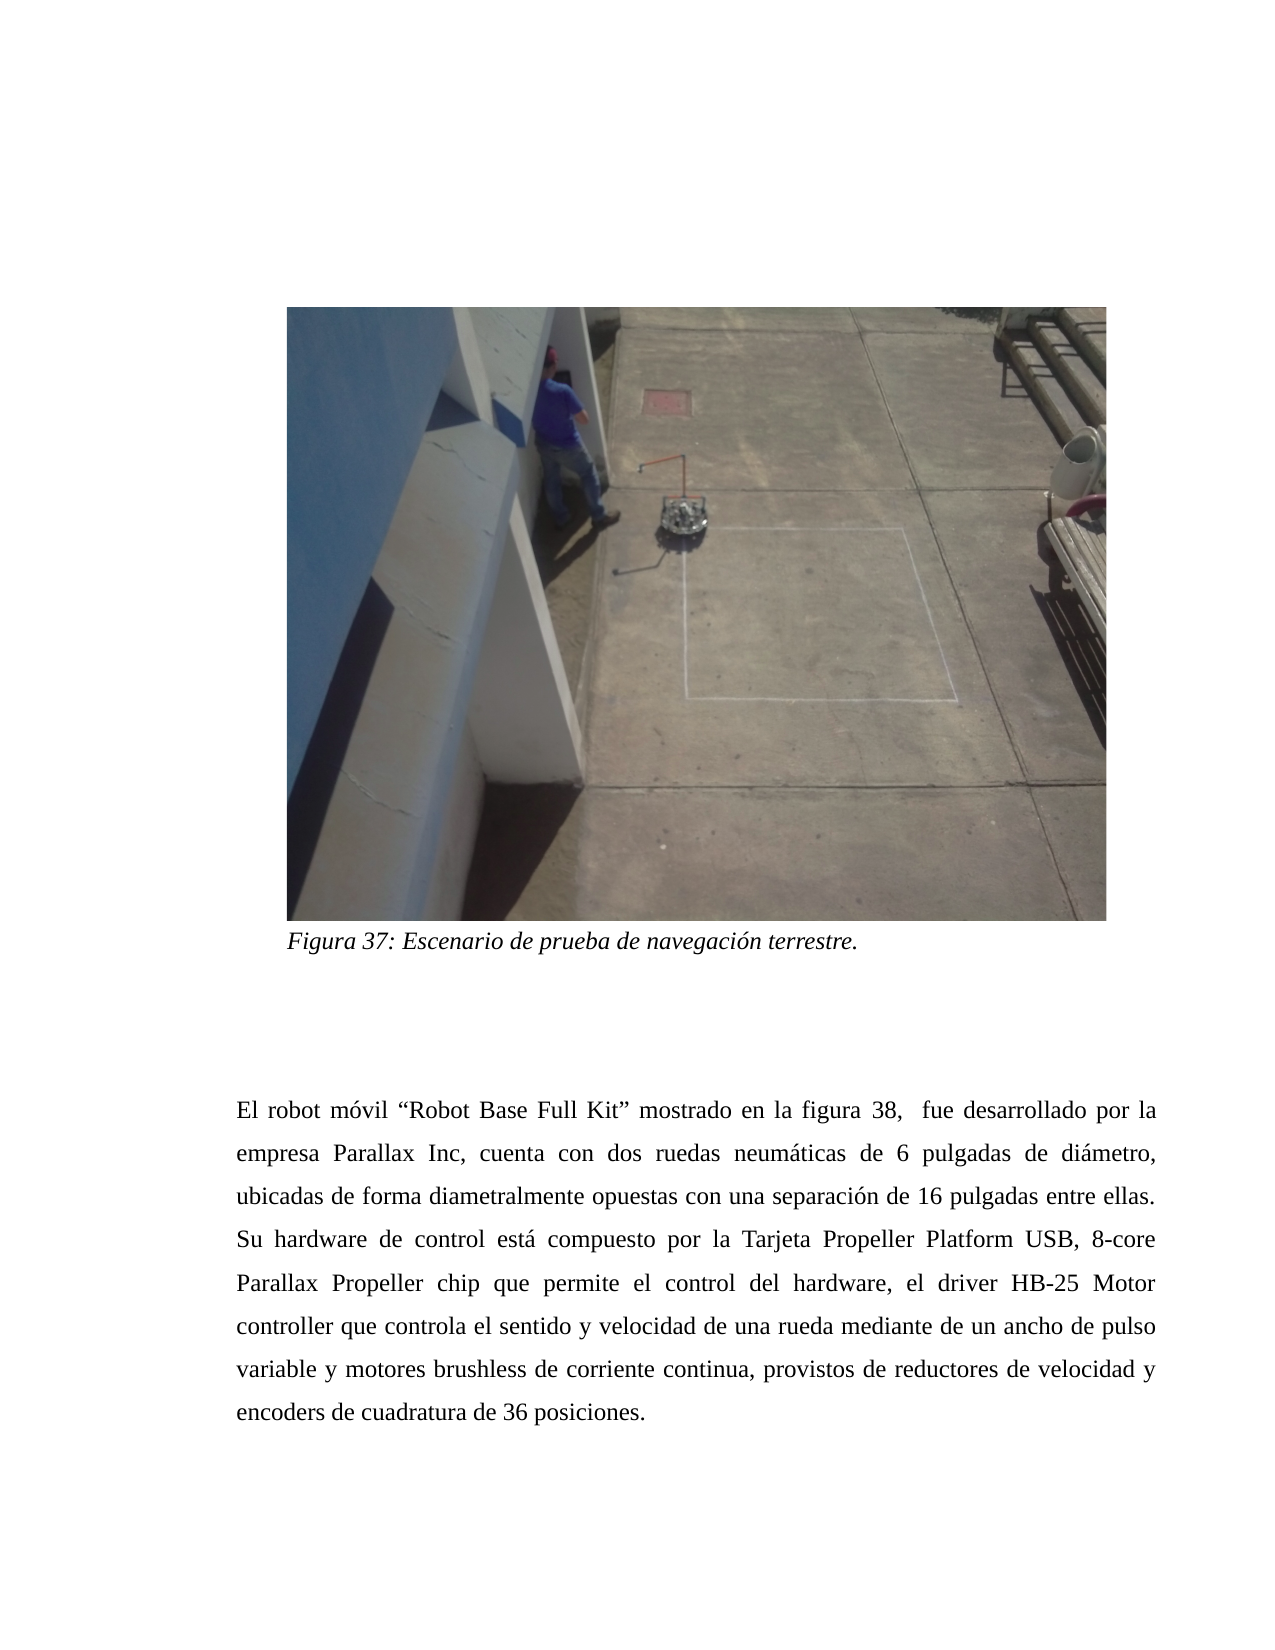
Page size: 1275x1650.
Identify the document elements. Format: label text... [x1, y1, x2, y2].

picture [286, 307, 1107, 921]
text Figura 37: Escenario de prueba de navegación terrestre. [287, 921, 1106, 955]
text El robot móvil “Robot Base Full Kit” mostrado en la figura 38, fue desarrollado por la empresa Parallax Inc, cuenta con dos ruedas neumáticas de 6 pulgadas de diámetro, ubicadas de forma diametralmente opuestas con una separación de 16 pulgadas entre ellas. Su hardware de control está compuesto por la Tarjeta Propeller Platform USB, 8-core Parallax Propeller chip que permite el control del hardware, el driver HB-25 Motor controller que controla el sentido y velocidad de una rueda mediante de un ancho de pulso variable y motores brushless de corriente continua, provistos de reductores de velocidad y encoders de cuadratura de 36 posiciones. [236, 1095, 1157, 1426]
